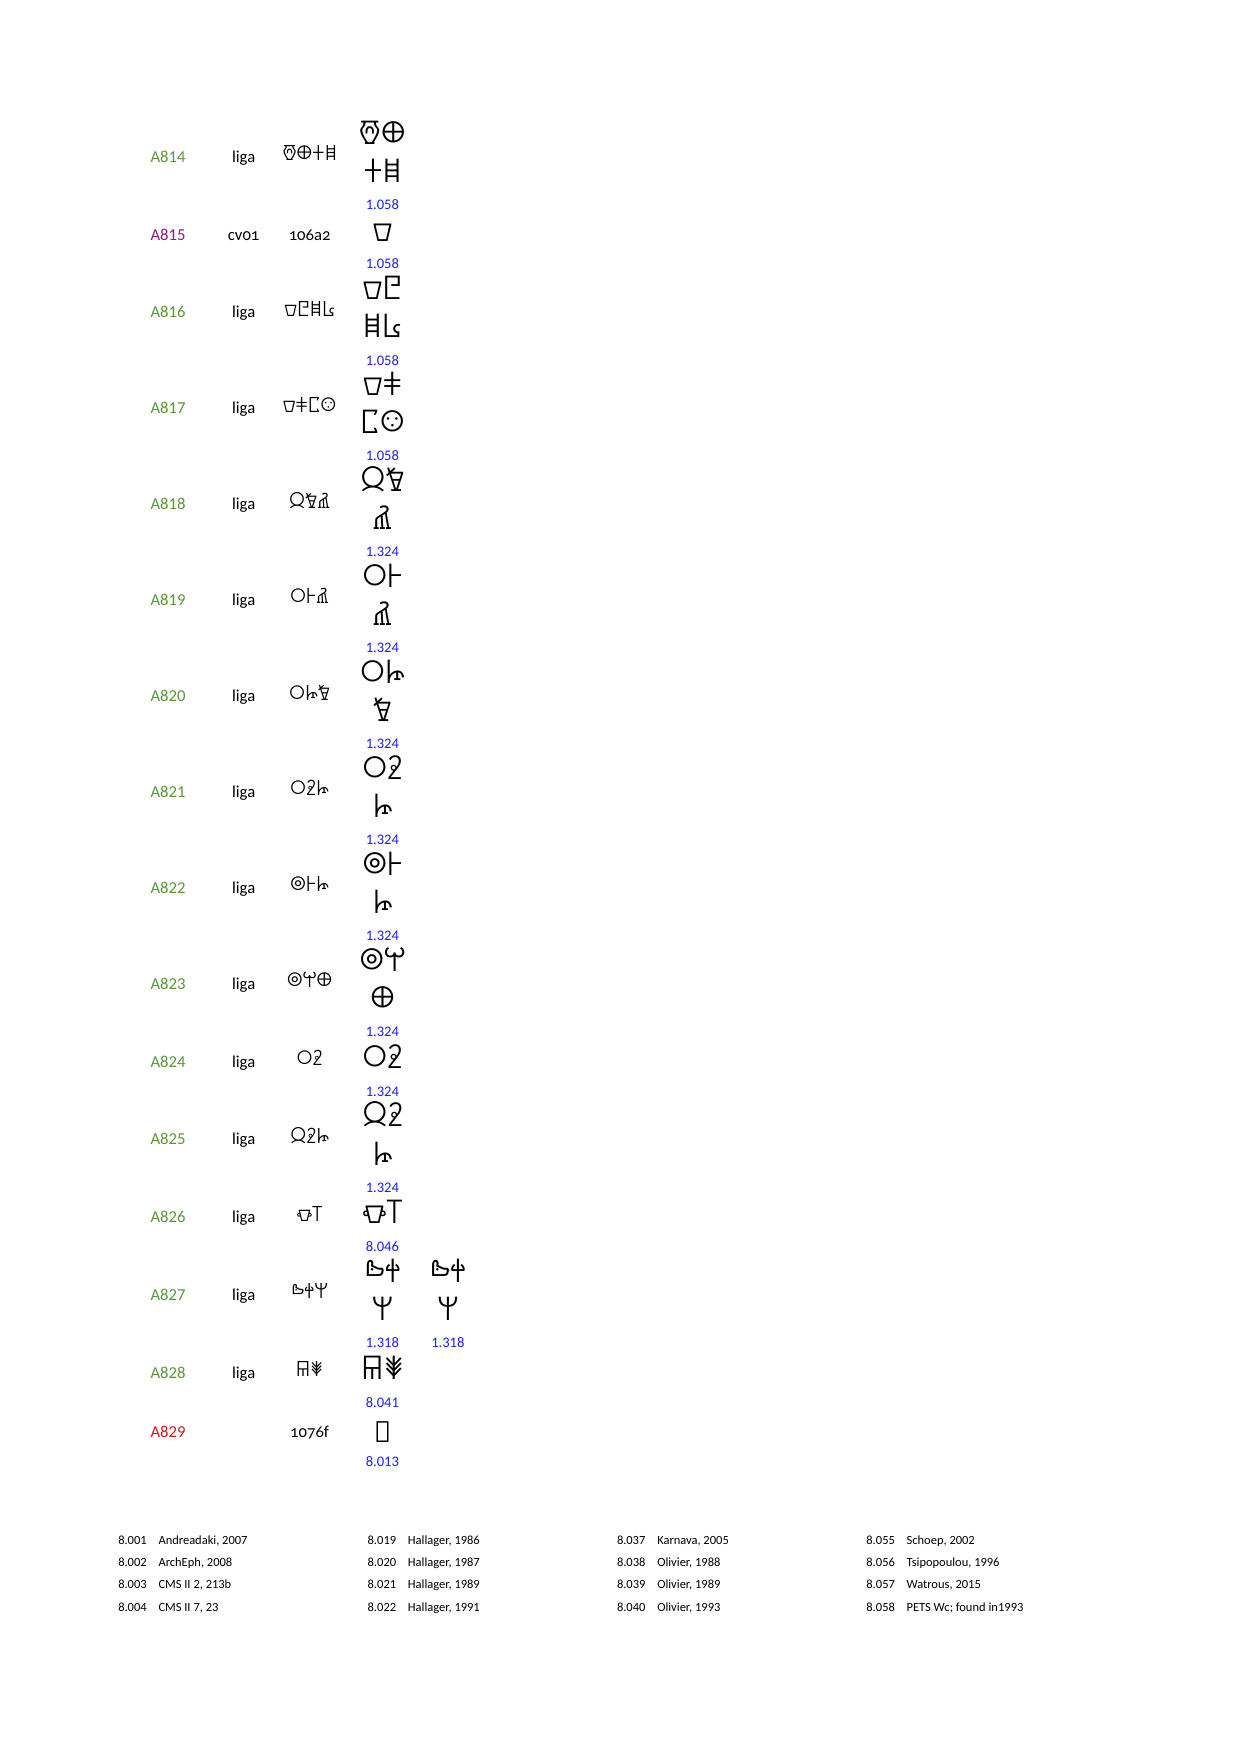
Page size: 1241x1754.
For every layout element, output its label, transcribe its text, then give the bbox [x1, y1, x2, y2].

table_cell [545, 1041, 614, 1081]
table_cell [614, 638, 667, 657]
table_cell 8.002 [118, 1555, 158, 1577]
table_cell [118, 1332, 218, 1352]
table_cell [480, 466, 545, 542]
table_cell [668, 1041, 721, 1081]
table_cell [269, 1451, 350, 1471]
table_cell [118, 734, 218, 753]
table_cell [480, 561, 545, 637]
table_cell 1076f [269, 1412, 350, 1451]
table_cell [118, 350, 218, 369]
table_cell A814 [118, 118, 218, 194]
table_cell [218, 1021, 269, 1041]
table_cell [774, 542, 827, 561]
table_cell [218, 1451, 269, 1471]
table_cell [668, 1392, 721, 1412]
table_cell liga [218, 561, 269, 637]
table_cell [668, 849, 721, 925]
table_header 8.001 [118, 1532, 158, 1554]
table_cell [614, 945, 667, 1021]
table_cell [480, 1236, 545, 1256]
table_cell liga [218, 1197, 269, 1236]
table_cell [721, 638, 774, 657]
table_cell [721, 1101, 774, 1177]
table_cell [721, 1332, 774, 1352]
table_header Andreadaki, 2007 [158, 1532, 354, 1554]
table_cell [545, 561, 614, 637]
table_cell [269, 1021, 350, 1041]
table_cell [545, 1101, 614, 1177]
table_cell [614, 214, 667, 254]
table_cell [721, 254, 774, 274]
table_cell 𐙝𐘭 [350, 1041, 415, 1081]
table_cell [480, 1392, 545, 1412]
table_cell [774, 1021, 827, 1041]
table_cell [721, 849, 774, 925]
table_cell [415, 118, 480, 194]
table_cell [614, 753, 667, 829]
table_cell [480, 829, 545, 849]
table_cell [668, 214, 721, 254]
table_cell [480, 638, 545, 657]
table_cell [604, 1599, 617, 1621]
table_cell [668, 561, 721, 637]
table_cell 𐙄𐘤𐘙 [269, 1256, 350, 1332]
table_cell [774, 118, 827, 194]
table_cell [853, 1577, 866, 1599]
table_cell A817 [118, 370, 218, 446]
table_cell liga [218, 1041, 269, 1081]
table_cell [774, 925, 827, 945]
table_cell [774, 1101, 827, 1177]
table_cell [480, 274, 545, 350]
table_header Karnava, 2005 [657, 1532, 853, 1554]
table_cell [853, 1599, 866, 1621]
table_cell [614, 1041, 667, 1081]
table_cell [668, 1081, 721, 1101]
table_cell [614, 561, 667, 637]
table_cell [774, 658, 827, 733]
table_cell [545, 753, 614, 829]
table_cell 1.058 [350, 194, 415, 214]
table_cell [218, 1332, 269, 1352]
table_cell A815 [118, 214, 218, 254]
table_cell [668, 370, 721, 446]
table_header 8.037 [617, 1532, 657, 1554]
table_cell 𐘮𐘃 [269, 1352, 350, 1392]
table_cell [774, 945, 827, 1021]
table_cell [774, 1332, 827, 1352]
table_cell [774, 1392, 827, 1412]
table_cell liga [218, 466, 269, 542]
table_cell 8.058 [866, 1599, 906, 1621]
table_cell [721, 194, 774, 214]
table_cell 𐚢𐘂𐘳𐘿 [269, 370, 350, 446]
table_cell [218, 446, 269, 466]
table_cell [480, 1197, 545, 1236]
table_cell 8.040 [617, 1599, 657, 1621]
table_cell [480, 734, 545, 753]
table_cell [415, 350, 480, 369]
table_cell 1.318 [415, 1332, 480, 1352]
table_cell [668, 118, 721, 194]
table_cell [545, 370, 614, 446]
table_cell [614, 118, 667, 194]
table_cell [545, 1177, 614, 1197]
table_cell [721, 1041, 774, 1081]
table_cell Tsipopoulou, 1996 [906, 1555, 1102, 1577]
table_cell A829 [118, 1412, 218, 1451]
table_cell [415, 446, 480, 466]
table_cell [269, 1332, 350, 1352]
table_cell [415, 1412, 480, 1451]
table_header Schoep, 2002 [906, 1532, 1102, 1554]
table_cell liga [218, 1352, 269, 1392]
table_cell [118, 1081, 218, 1101]
table_cell liga [218, 945, 269, 1021]
table_cell [545, 194, 614, 214]
table_cell [721, 658, 774, 733]
table_cell [668, 1021, 721, 1041]
table_header [354, 1532, 367, 1554]
table_cell [480, 194, 545, 214]
table_cell [545, 1412, 614, 1451]
table_cell [668, 274, 721, 350]
table_cell A822 [118, 849, 218, 925]
table_cell liga [218, 1256, 269, 1332]
table_cell [415, 274, 480, 350]
table_cell [614, 734, 667, 753]
table_cell [604, 1577, 617, 1599]
table_cell A827 [118, 1256, 218, 1332]
table_cell 𐙝𐘭𐘶 [350, 753, 415, 829]
table_cell 8.003 [118, 1577, 158, 1599]
table_cell [218, 350, 269, 369]
table_cell [480, 753, 545, 829]
table_cell [721, 214, 774, 254]
table_cell [668, 829, 721, 849]
table_cell A819 [118, 561, 218, 637]
table_cell [668, 925, 721, 945]
table_cell [118, 254, 218, 274]
table_cell [269, 350, 350, 369]
table_cell [118, 1236, 218, 1256]
table_cell [668, 446, 721, 466]
table_cell 𐚢𐘲𐘰𐘴 [350, 274, 415, 350]
table_cell [545, 1081, 614, 1101]
table_cell 𐚢𐘂𐘳𐘿 [350, 370, 415, 446]
table_cell [218, 734, 269, 753]
table_cell [415, 1081, 480, 1101]
table_cell [415, 1041, 480, 1081]
table_cell [480, 1352, 545, 1392]
table_cell A818 [118, 466, 218, 542]
table_cell [721, 370, 774, 446]
table_cell 8.020 [368, 1555, 408, 1577]
table_cell 𐚢 [350, 214, 415, 254]
table_cell [545, 446, 614, 466]
table_cell [614, 1332, 667, 1352]
table_cell [480, 945, 545, 1021]
table_cell [853, 1555, 866, 1577]
table_cell [721, 1236, 774, 1256]
table_cell 𐙄𐘤𐘙 [350, 1256, 415, 1332]
table_cell [774, 1412, 827, 1451]
table_cell CMS II 7, 23 [158, 1599, 354, 1621]
table_cell [545, 350, 614, 369]
table_cell [668, 945, 721, 1021]
table_cell [118, 638, 218, 657]
table_cell [721, 118, 774, 194]
table_cell [480, 849, 545, 925]
table_cell [545, 1256, 614, 1332]
table_cell [415, 734, 480, 753]
table_cell [668, 1451, 721, 1471]
table_cell [614, 1197, 667, 1236]
table_cell A820 [118, 658, 218, 733]
table_cell [480, 214, 545, 254]
table_cell [721, 1392, 774, 1412]
table_cell 𐘮𐘃 [350, 1352, 415, 1392]
table_cell [545, 1352, 614, 1392]
table_cell 8.022 [368, 1599, 408, 1621]
table_cell [118, 194, 218, 214]
table_cell [668, 542, 721, 561]
table_cell [668, 194, 721, 214]
table_cell 1.058 [350, 254, 415, 274]
table_cell [614, 1177, 667, 1197]
table_cell [415, 1451, 480, 1471]
table_cell [721, 1081, 774, 1101]
table_cell [269, 1392, 350, 1412]
table_cell [545, 274, 614, 350]
table_cell [721, 446, 774, 466]
table_cell 𐚥𐝇 [350, 1197, 415, 1236]
table_cell [545, 1197, 614, 1236]
table_cell [269, 829, 350, 849]
table_cell [545, 638, 614, 657]
table_cell PETS Wc; found in1993 [906, 1599, 1102, 1621]
table_cell [614, 1256, 667, 1332]
table_cell [721, 561, 774, 637]
table_cell [415, 1392, 480, 1412]
table_cell [614, 1021, 667, 1041]
table_cell [218, 638, 269, 657]
table_cell [668, 1412, 721, 1451]
table_cell [415, 829, 480, 849]
table_cell [415, 1352, 480, 1392]
table_cell [269, 1236, 350, 1256]
table_cell [668, 1236, 721, 1256]
table_cell [614, 1101, 667, 1177]
table_cell liga [218, 370, 269, 446]
table_cell [774, 1451, 827, 1471]
table_cell [118, 925, 218, 945]
table_cell [614, 194, 667, 214]
table_cell [774, 214, 827, 254]
table_cell [721, 753, 774, 829]
table_cell [774, 254, 827, 274]
table_cell [614, 370, 667, 446]
table_cell 𐙝𐘀𐘫 [350, 561, 415, 637]
table_cell [774, 829, 827, 849]
table_cell [721, 945, 774, 1021]
table_cell [774, 753, 827, 829]
table_cell [480, 925, 545, 945]
table_cell [354, 1577, 367, 1599]
table_cell [721, 1197, 774, 1236]
table_cell [614, 350, 667, 369]
table_cell [269, 542, 350, 561]
table_cell [668, 658, 721, 733]
table_cell 𐚰𐘾𐘁𐘰 [269, 118, 350, 194]
table_cell [480, 1021, 545, 1041]
table_cell Hallager, 1989 [408, 1577, 603, 1599]
table_cell [415, 194, 480, 214]
table_cell 𐙟𐘀𐘶 [269, 849, 350, 925]
table_cell A826 [118, 1197, 218, 1236]
table_cell [614, 1236, 667, 1256]
table_cell Hallager, 1987 [408, 1555, 603, 1577]
table_cell [545, 118, 614, 194]
table_cell 𐙝𐘶𐘸 [269, 658, 350, 733]
table_cell 8.041 [350, 1392, 415, 1412]
table_cell CMS II 2, 213b [158, 1577, 354, 1599]
table_cell [545, 254, 614, 274]
table_cell [545, 1236, 614, 1256]
table_cell [668, 1197, 721, 1236]
table_cell [480, 1256, 545, 1332]
table_cell 8.004 [118, 1599, 158, 1621]
table_cell [415, 1197, 480, 1236]
table_cell liga [218, 274, 269, 350]
table_cell cv01 [218, 214, 269, 254]
table_cell [545, 658, 614, 733]
table_cell [415, 214, 480, 254]
table_cell 𐙝𐘭 [269, 1041, 350, 1081]
table_cell [774, 446, 827, 466]
table_cell 𐙟𐘘𐘾 [269, 945, 350, 1021]
table_cell [480, 542, 545, 561]
table_cell [415, 466, 480, 542]
table_cell 𐙄𐘤𐘙 [415, 1256, 480, 1332]
table_cell [614, 542, 667, 561]
table_cell [721, 925, 774, 945]
table_cell [614, 1412, 667, 1451]
table_cell [118, 1392, 218, 1412]
table_cell 8.056 [866, 1555, 906, 1577]
table_cell [721, 350, 774, 369]
table_cell [774, 1256, 827, 1332]
table_header Hallager, 1986 [408, 1532, 603, 1554]
table_cell 𐙞𐘸𐘫 [350, 466, 415, 542]
table_cell [774, 274, 827, 350]
table_cell 106a2 [269, 214, 350, 254]
table_cell Olivier, 1993 [657, 1599, 853, 1621]
table_cell [614, 925, 667, 945]
table_cell [415, 254, 480, 274]
table_cell [118, 1451, 218, 1471]
table_cell [218, 1081, 269, 1101]
table_cell [774, 1236, 827, 1256]
table_cell [480, 1332, 545, 1352]
table_cell Watrous, 2015 [906, 1577, 1102, 1599]
table_cell [668, 753, 721, 829]
table_cell [218, 1236, 269, 1256]
table_cell ArchEph, 2008 [158, 1555, 354, 1577]
table_cell liga [218, 849, 269, 925]
table_cell 8.046 [350, 1236, 415, 1256]
table_cell [269, 638, 350, 657]
table_cell [545, 829, 614, 849]
table_cell [774, 1177, 827, 1197]
table_cell [668, 638, 721, 657]
table_cell [668, 1256, 721, 1332]
table_cell [668, 1177, 721, 1197]
table_cell [721, 1021, 774, 1041]
table_cell [218, 925, 269, 945]
table_cell liga [218, 658, 269, 733]
table_cell 1.324 [350, 1177, 415, 1197]
table_cell 𐚥𐝇 [269, 1197, 350, 1236]
table_cell 8.013 [350, 1451, 415, 1471]
table_cell 𐝯 [350, 1412, 415, 1451]
table_cell [118, 446, 218, 466]
table_cell [118, 1021, 218, 1041]
table_cell A825 [118, 1101, 218, 1177]
table_cell [480, 1451, 545, 1471]
table_cell [668, 466, 721, 542]
table_cell [415, 753, 480, 829]
table_cell [218, 1392, 269, 1412]
table_cell 8.038 [617, 1555, 657, 1577]
table_cell [480, 446, 545, 466]
table_header 8.019 [368, 1532, 408, 1554]
table_cell 1.324 [350, 925, 415, 945]
table_cell [774, 638, 827, 657]
table_cell [668, 734, 721, 753]
table_cell [118, 542, 218, 561]
table_cell [668, 254, 721, 274]
table_cell [118, 1177, 218, 1197]
table_cell 𐙝𐘶𐘸 [350, 658, 415, 733]
table_cell [415, 542, 480, 561]
table_cell 𐚢𐘲𐘰𐘴 [269, 274, 350, 350]
table_cell [480, 254, 545, 274]
table_cell [269, 734, 350, 753]
table_cell [614, 254, 667, 274]
table_cell Olivier, 1989 [657, 1577, 853, 1599]
table_cell [614, 446, 667, 466]
table_cell [218, 1412, 269, 1451]
table_cell [614, 466, 667, 542]
table_cell 𐙞𐘭𐘶 [350, 1101, 415, 1177]
table_cell [415, 945, 480, 1021]
table_cell [668, 1352, 721, 1392]
table_cell 𐙞𐘭𐘶 [269, 1101, 350, 1177]
table_header [853, 1532, 866, 1554]
table_cell [269, 1177, 350, 1197]
table_cell Hallager, 1991 [408, 1599, 603, 1621]
table_cell [721, 829, 774, 849]
table_cell [415, 925, 480, 945]
table_header 8.055 [866, 1532, 906, 1554]
table_cell [415, 561, 480, 637]
table_cell [545, 1332, 614, 1352]
table_cell liga [218, 753, 269, 829]
table_cell [545, 1451, 614, 1471]
table_cell [218, 194, 269, 214]
table_cell [545, 849, 614, 925]
table_cell 1.324 [350, 1081, 415, 1101]
table_cell [721, 1451, 774, 1471]
table_cell [480, 658, 545, 733]
table_cell [269, 254, 350, 274]
table_cell [480, 370, 545, 446]
table_cell [269, 446, 350, 466]
table_cell [721, 466, 774, 542]
table_cell [774, 466, 827, 542]
table_cell [721, 1352, 774, 1392]
table_cell [480, 1101, 545, 1177]
table_cell A823 [118, 945, 218, 1021]
table_cell 𐙟𐘀𐘶 [350, 849, 415, 925]
table_cell 1.324 [350, 734, 415, 753]
table_cell [774, 350, 827, 369]
table_cell [415, 370, 480, 446]
table_cell [415, 1177, 480, 1197]
table_cell [614, 1352, 667, 1392]
table_cell [269, 194, 350, 214]
table_cell [774, 194, 827, 214]
table_cell [480, 118, 545, 194]
table_cell A828 [118, 1352, 218, 1392]
table_cell 8.021 [368, 1577, 408, 1599]
table_header [604, 1532, 617, 1554]
table_cell 1.058 [350, 350, 415, 369]
table_cell [269, 1081, 350, 1101]
table_cell [415, 638, 480, 657]
table_cell [614, 1451, 667, 1471]
table_cell [545, 925, 614, 945]
table_cell A824 [118, 1041, 218, 1081]
table_cell A821 [118, 753, 218, 829]
table_cell [668, 1332, 721, 1352]
table_cell [218, 829, 269, 849]
table_cell 𐙞𐘸𐘫 [269, 466, 350, 542]
table_cell 1.324 [350, 542, 415, 561]
table_cell [415, 849, 480, 925]
table_cell 1.324 [350, 829, 415, 849]
table_cell [545, 1021, 614, 1041]
table_cell [774, 1081, 827, 1101]
table_cell [415, 658, 480, 733]
table_cell 1.058 [350, 446, 415, 466]
table_cell 𐙝𐘭𐘶 [269, 753, 350, 829]
table_cell [774, 561, 827, 637]
table_cell [545, 1392, 614, 1412]
table_cell [721, 1412, 774, 1451]
table_cell 1.324 [350, 1021, 415, 1041]
table_cell 𐙟𐘘𐘾 [350, 945, 415, 1021]
table_cell 𐚰𐘾𐘁𐘰 [350, 118, 415, 194]
table_cell [721, 1256, 774, 1332]
table_cell [614, 274, 667, 350]
table_cell [480, 1041, 545, 1081]
table_cell [721, 1177, 774, 1197]
table_cell [614, 849, 667, 925]
table_cell 𐙝𐘀𐘫 [269, 561, 350, 637]
table_cell [218, 542, 269, 561]
table_cell [545, 945, 614, 1021]
table_cell [604, 1555, 617, 1577]
table_cell [668, 350, 721, 369]
table_cell [774, 734, 827, 753]
table_cell A816 [118, 274, 218, 350]
table_cell [774, 1041, 827, 1081]
table_cell liga [218, 1101, 269, 1177]
table_cell [774, 370, 827, 446]
table_cell [118, 829, 218, 849]
table_cell [269, 925, 350, 945]
table_cell [415, 1236, 480, 1256]
table_cell [774, 1352, 827, 1392]
table_cell [218, 1177, 269, 1197]
table_cell Olivier, 1988 [657, 1555, 853, 1577]
table_cell [721, 274, 774, 350]
table_cell [614, 658, 667, 733]
table_cell [354, 1599, 367, 1621]
table_cell 8.057 [866, 1577, 906, 1599]
table_cell liga [218, 118, 269, 194]
table_cell [721, 542, 774, 561]
table_cell [545, 466, 614, 542]
table_cell [415, 1101, 480, 1177]
table_cell [480, 1412, 545, 1451]
table_cell [480, 1081, 545, 1101]
table_cell [614, 829, 667, 849]
table_cell 1.318 [350, 1332, 415, 1352]
table_cell [480, 1177, 545, 1197]
table_cell [774, 849, 827, 925]
table_cell [721, 734, 774, 753]
table_cell [354, 1555, 367, 1577]
table_cell [545, 734, 614, 753]
table_cell [774, 1197, 827, 1236]
table_cell 1.324 [350, 638, 415, 657]
table_cell [218, 254, 269, 274]
table_cell [480, 350, 545, 369]
table_cell 8.039 [617, 1577, 657, 1599]
table_cell [668, 1101, 721, 1177]
table_cell [614, 1392, 667, 1412]
table_cell [614, 1081, 667, 1101]
table_cell [415, 1021, 480, 1041]
table_cell [545, 542, 614, 561]
table_cell [545, 214, 614, 254]
